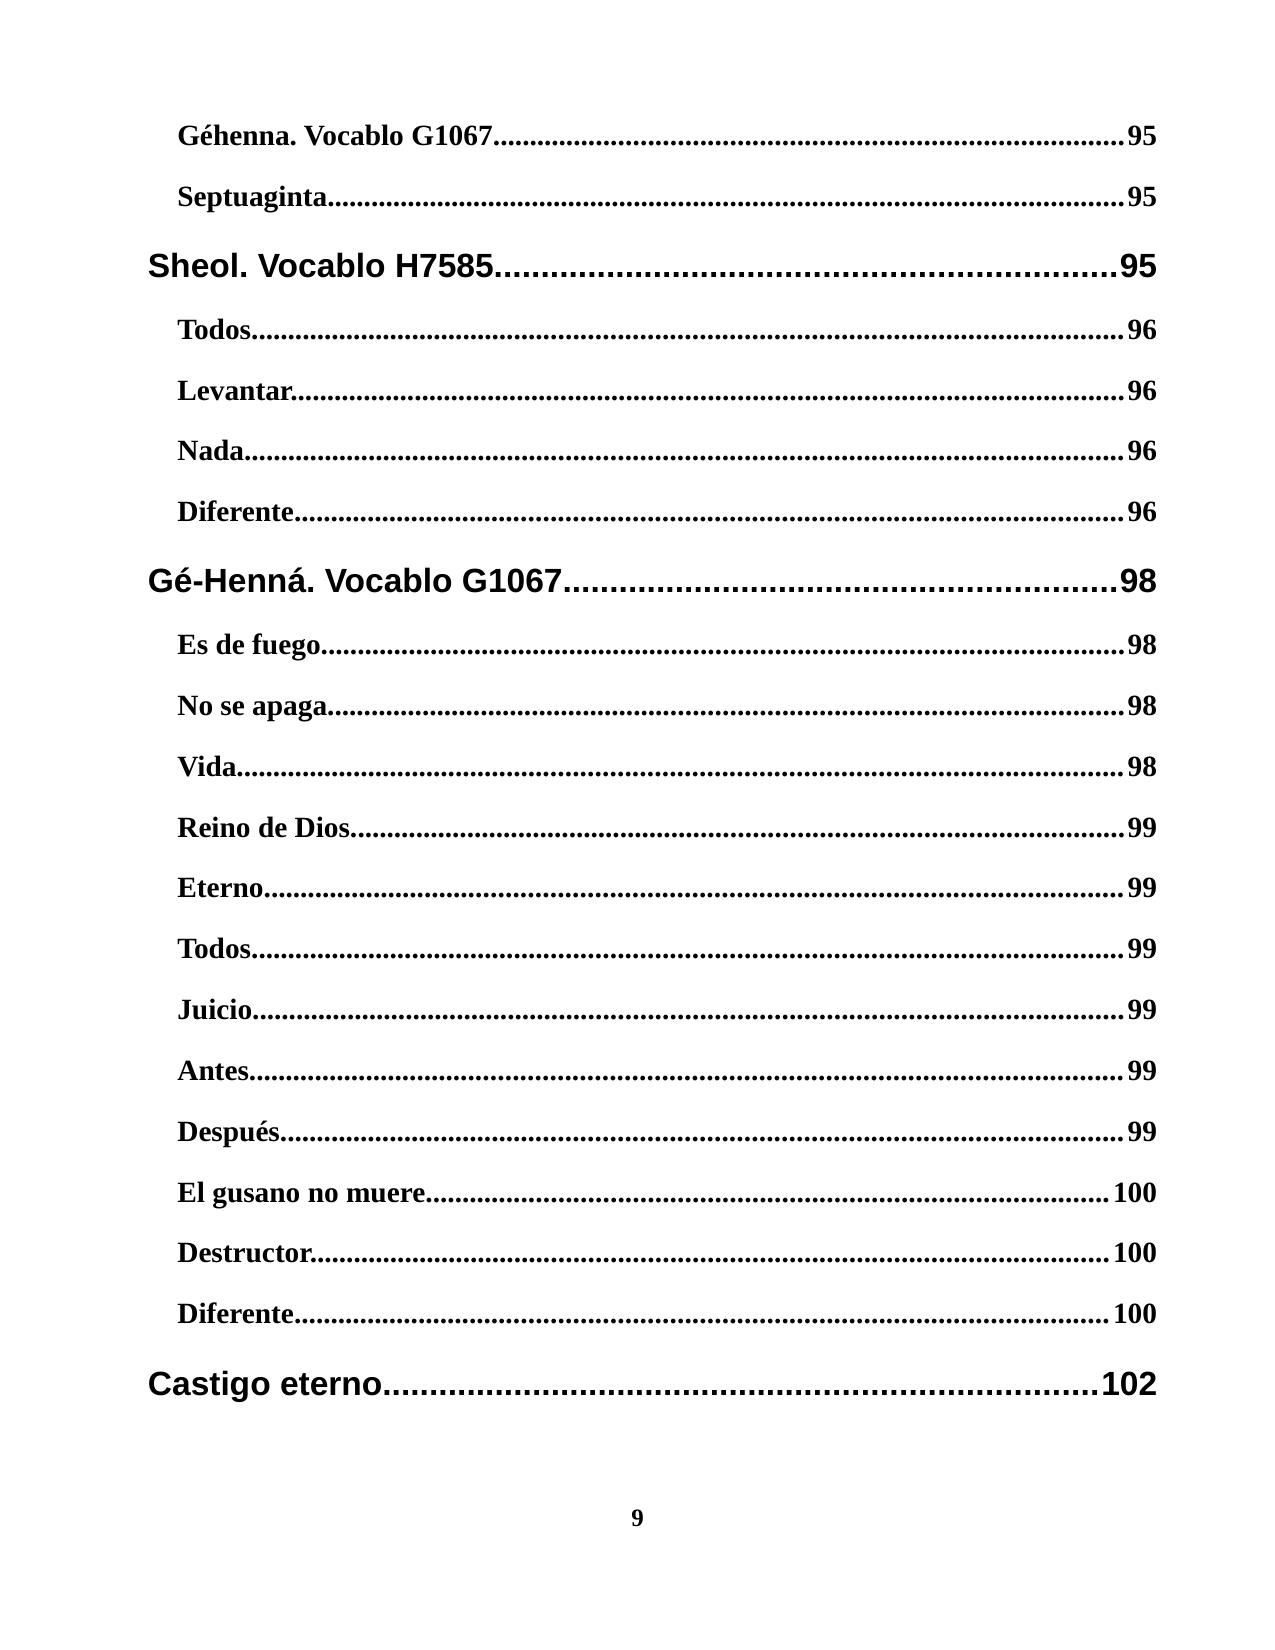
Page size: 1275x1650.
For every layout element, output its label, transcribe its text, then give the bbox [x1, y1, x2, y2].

text Destructor. 100 [177, 1235, 1157, 1269]
text Sheol. Vocablo H7585. 95 [148, 246, 1157, 285]
text Todos. 96 [177, 312, 1157, 346]
text Después. 99 [177, 1114, 1157, 1147]
text Reino de Dios. 99 [177, 809, 1157, 843]
text Gé-Henná. Vocablo G1067. 98 [148, 561, 1157, 600]
text Eterno. 99 [177, 870, 1157, 904]
text Géhenna. Vocablo G1067. 95 [177, 118, 1157, 152]
text Vida. 98 [177, 749, 1157, 782]
text Nada. 96 [177, 433, 1157, 467]
text Septuaginta. 95 [177, 179, 1157, 213]
text No se apaga. 98 [177, 688, 1157, 722]
text Juicio. 99 [177, 992, 1157, 1026]
text Es de fuego. 98 [177, 627, 1157, 661]
text Castigo eterno. 102 [148, 1363, 1157, 1402]
text Diferente. 100 [177, 1296, 1157, 1330]
text El gusano no muere. 100 [177, 1174, 1157, 1208]
text Antes. 99 [177, 1053, 1157, 1087]
text Levantar. 96 [177, 373, 1157, 406]
text Diferente. 96 [177, 494, 1157, 528]
text Todos. 99 [177, 931, 1157, 965]
